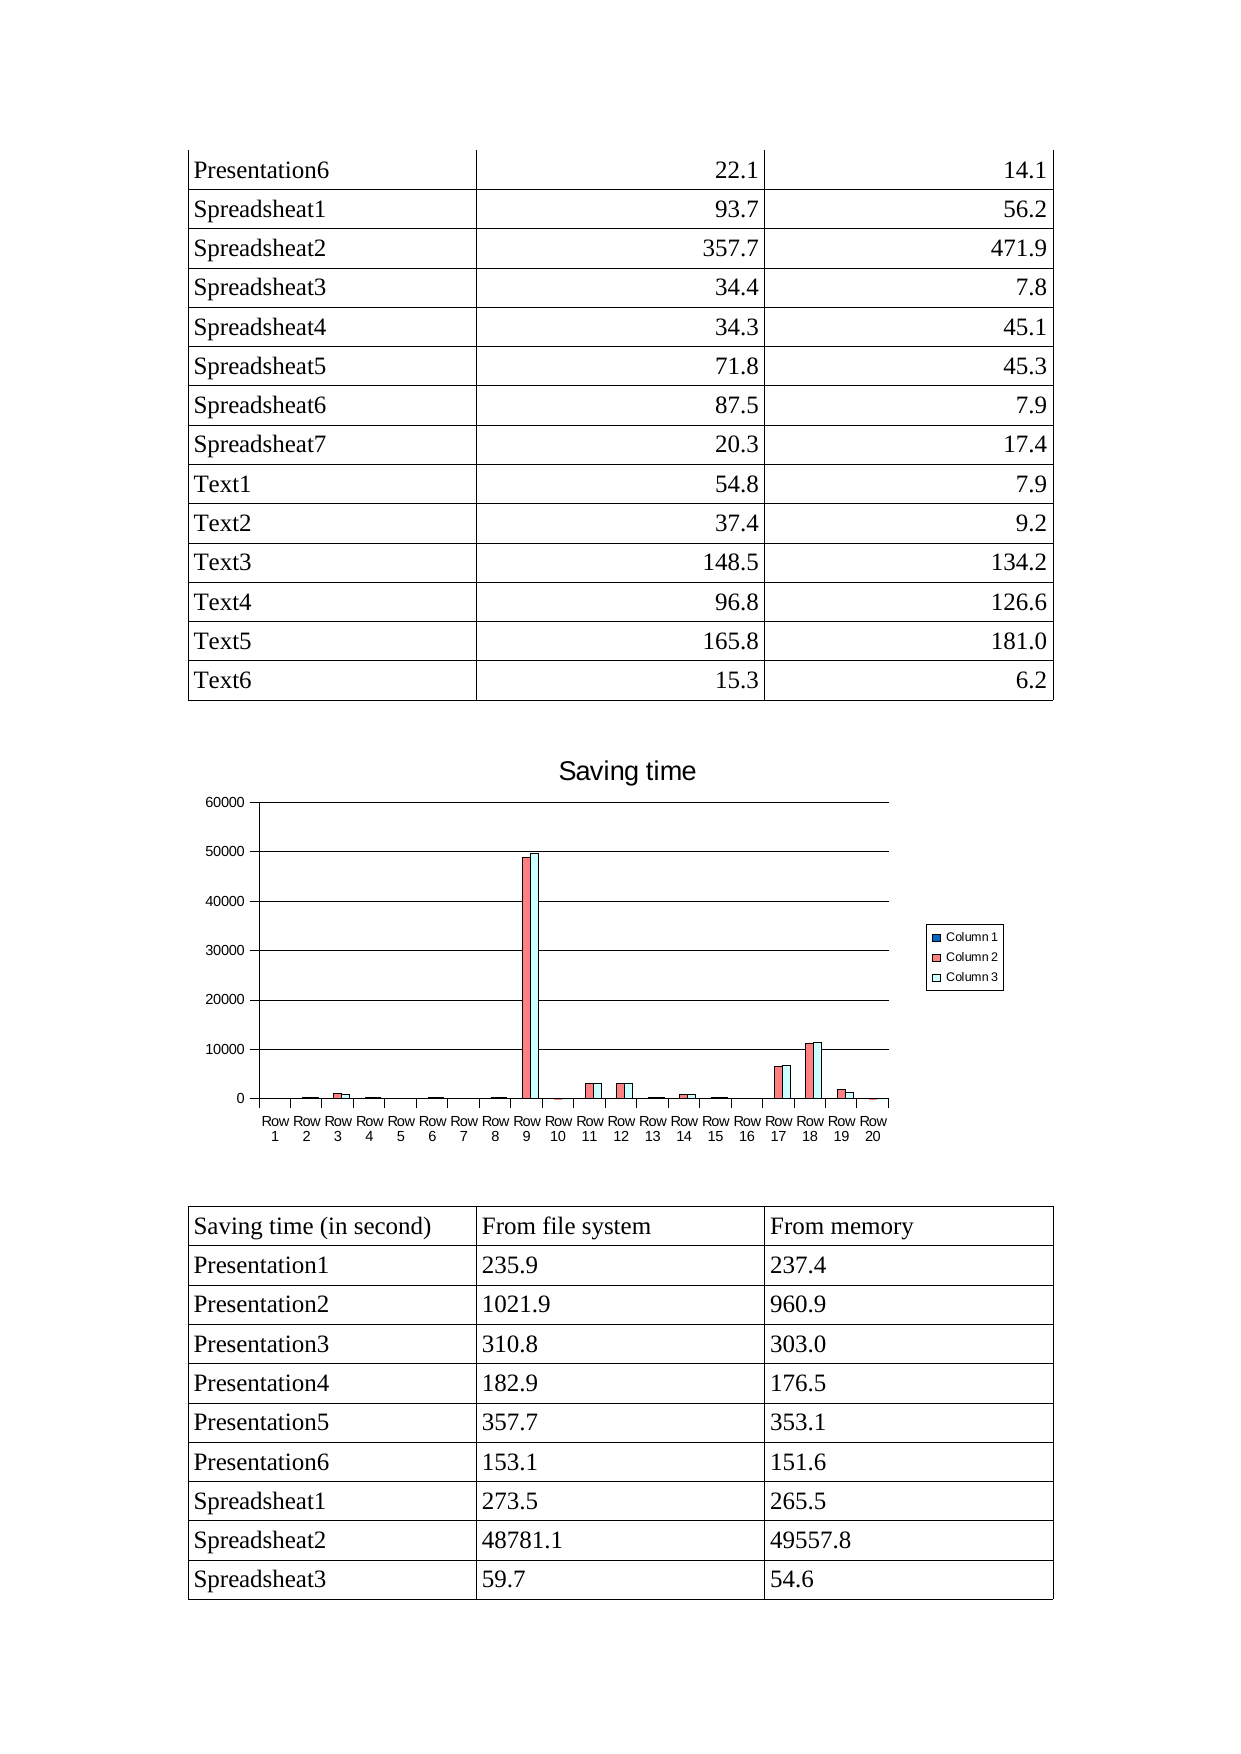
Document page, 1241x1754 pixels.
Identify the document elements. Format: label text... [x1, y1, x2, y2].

table_cell Text1 [189, 465, 476, 503]
table_cell Presentation4 [189, 1364, 476, 1403]
table_cell Presentation6 [189, 1443, 476, 1481]
table_cell Spreadsheat6 [189, 386, 476, 425]
table_cell 126.6 [765, 583, 1053, 621]
table_cell Text6 [189, 661, 476, 700]
table_header From memory [765, 1207, 1053, 1245]
table_header Saving time (in second) [189, 1207, 476, 1245]
table_cell Spreadsheat4 [189, 308, 476, 346]
table_cell 153.1 [477, 1443, 764, 1481]
table_cell 54.8 [477, 465, 764, 503]
table_cell Presentation1 [189, 1246, 476, 1285]
table_cell 59.7 [477, 1561, 764, 1599]
table_cell 71.8 [477, 347, 764, 385]
table_cell Text2 [189, 504, 476, 543]
table_cell Spreadsheat3 [189, 269, 476, 307]
table_cell 14.1 [765, 150, 1053, 189]
table_cell Spreadsheat5 [189, 347, 476, 385]
table_cell 1021.9 [477, 1286, 764, 1324]
table_cell 9.2 [765, 504, 1053, 543]
table_cell 181.0 [765, 622, 1053, 660]
table_cell 6.2 [765, 661, 1053, 700]
table_cell 176.5 [765, 1364, 1053, 1403]
table_cell 134.2 [765, 544, 1053, 582]
table_cell 7.9 [765, 465, 1053, 503]
table_cell 34.4 [477, 269, 764, 307]
table_cell 48781.1 [477, 1521, 764, 1560]
table_cell 357.7 [477, 229, 764, 268]
table_cell 15.3 [477, 661, 764, 700]
table_cell 237.4 [765, 1246, 1053, 1285]
table_cell 303.0 [765, 1325, 1053, 1363]
table_cell Presentation5 [189, 1404, 476, 1442]
table_cell 34.3 [477, 308, 764, 346]
table_cell Spreadsheat2 [189, 229, 476, 268]
table_cell 182.9 [477, 1364, 764, 1403]
table_cell 7.8 [765, 269, 1053, 307]
table_cell 17.4 [765, 426, 1053, 464]
table_header From file system [477, 1207, 764, 1245]
table_cell Spreadsheat2 [189, 1521, 476, 1560]
table_cell 56.2 [765, 190, 1053, 228]
table_cell 45.3 [765, 347, 1053, 385]
table_cell Spreadsheat1 [189, 1482, 476, 1520]
table_cell 151.6 [765, 1443, 1053, 1481]
table_cell 7.9 [765, 386, 1053, 425]
table_cell 45.1 [765, 308, 1053, 346]
table_cell 310.8 [477, 1325, 764, 1363]
table_cell 87.5 [477, 386, 764, 425]
table_cell 960.9 [765, 1286, 1053, 1324]
table_cell 273.5 [477, 1482, 764, 1520]
table_cell 165.8 [477, 622, 764, 660]
table_cell 37.4 [477, 504, 764, 543]
table_cell Text3 [189, 544, 476, 582]
table_cell 22.1 [477, 150, 764, 189]
table_cell Spreadsheat1 [189, 190, 476, 228]
table_cell 54.6 [765, 1561, 1053, 1599]
table_cell 148.5 [477, 544, 764, 582]
table_cell 93.7 [477, 190, 764, 228]
table_cell Spreadsheat3 [189, 1561, 476, 1599]
table_cell Presentation2 [189, 1286, 476, 1324]
table_cell 20.3 [477, 426, 764, 464]
table_cell 353.1 [765, 1404, 1053, 1442]
table_cell Presentation6 [189, 150, 476, 189]
table_cell 49557.8 [765, 1521, 1053, 1560]
table_cell 265.5 [765, 1482, 1053, 1520]
table_cell Text4 [189, 583, 476, 621]
table_cell Text5 [189, 622, 476, 660]
table_cell 96.8 [477, 583, 764, 621]
table_cell 471.9 [765, 229, 1053, 268]
table_cell Presentation3 [189, 1325, 476, 1363]
table_cell 357.7 [477, 1404, 764, 1442]
table_cell 235.9 [477, 1246, 764, 1285]
table_cell Spreadsheat7 [189, 426, 476, 464]
